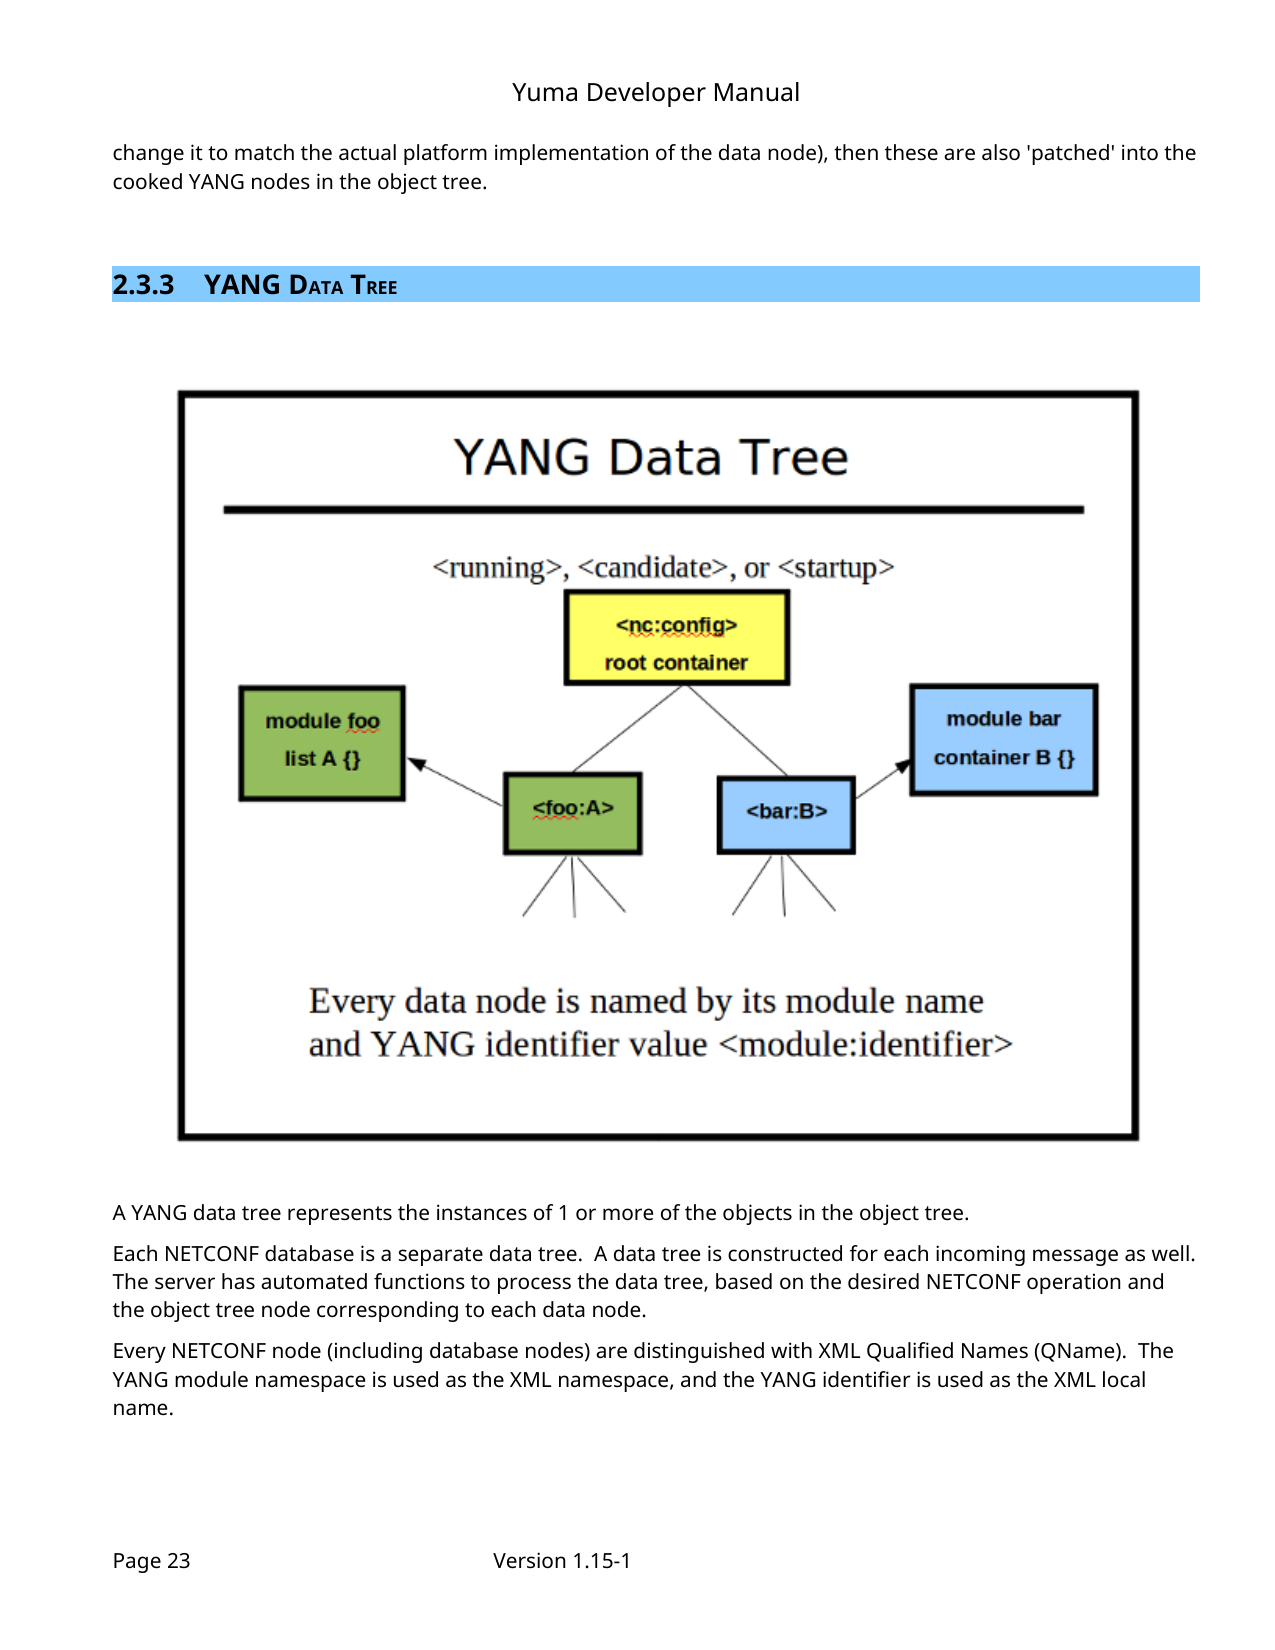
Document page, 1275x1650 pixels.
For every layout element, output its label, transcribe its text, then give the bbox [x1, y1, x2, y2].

text change it to match the actual platform implementation of the data node), then these are also 'patched' into the cooked YANG nodes in the object tree. [112, 138, 1200, 195]
text Each NETCONF database is a separate data tree. A data tree is constructed for each incoming message as well. The server has automated functions to process the data tree, based on the desired NETCONF operation and the object tree node corresponding to each data node. [112, 1239, 1200, 1324]
text A YANG data tree represents the instances of 1 or more of the objects in the object tree. [112, 1198, 1200, 1226]
text Every NETCONF node (including database nodes) are distinguished with XML Qualified Names (QName). The YANG module namespace is used as the XML namespace, and the YANG identifier is used as the XML local name. [112, 1336, 1200, 1422]
subtitle YANG Data Tree [112, 266, 1200, 302]
picture [147, 372, 1166, 1157]
